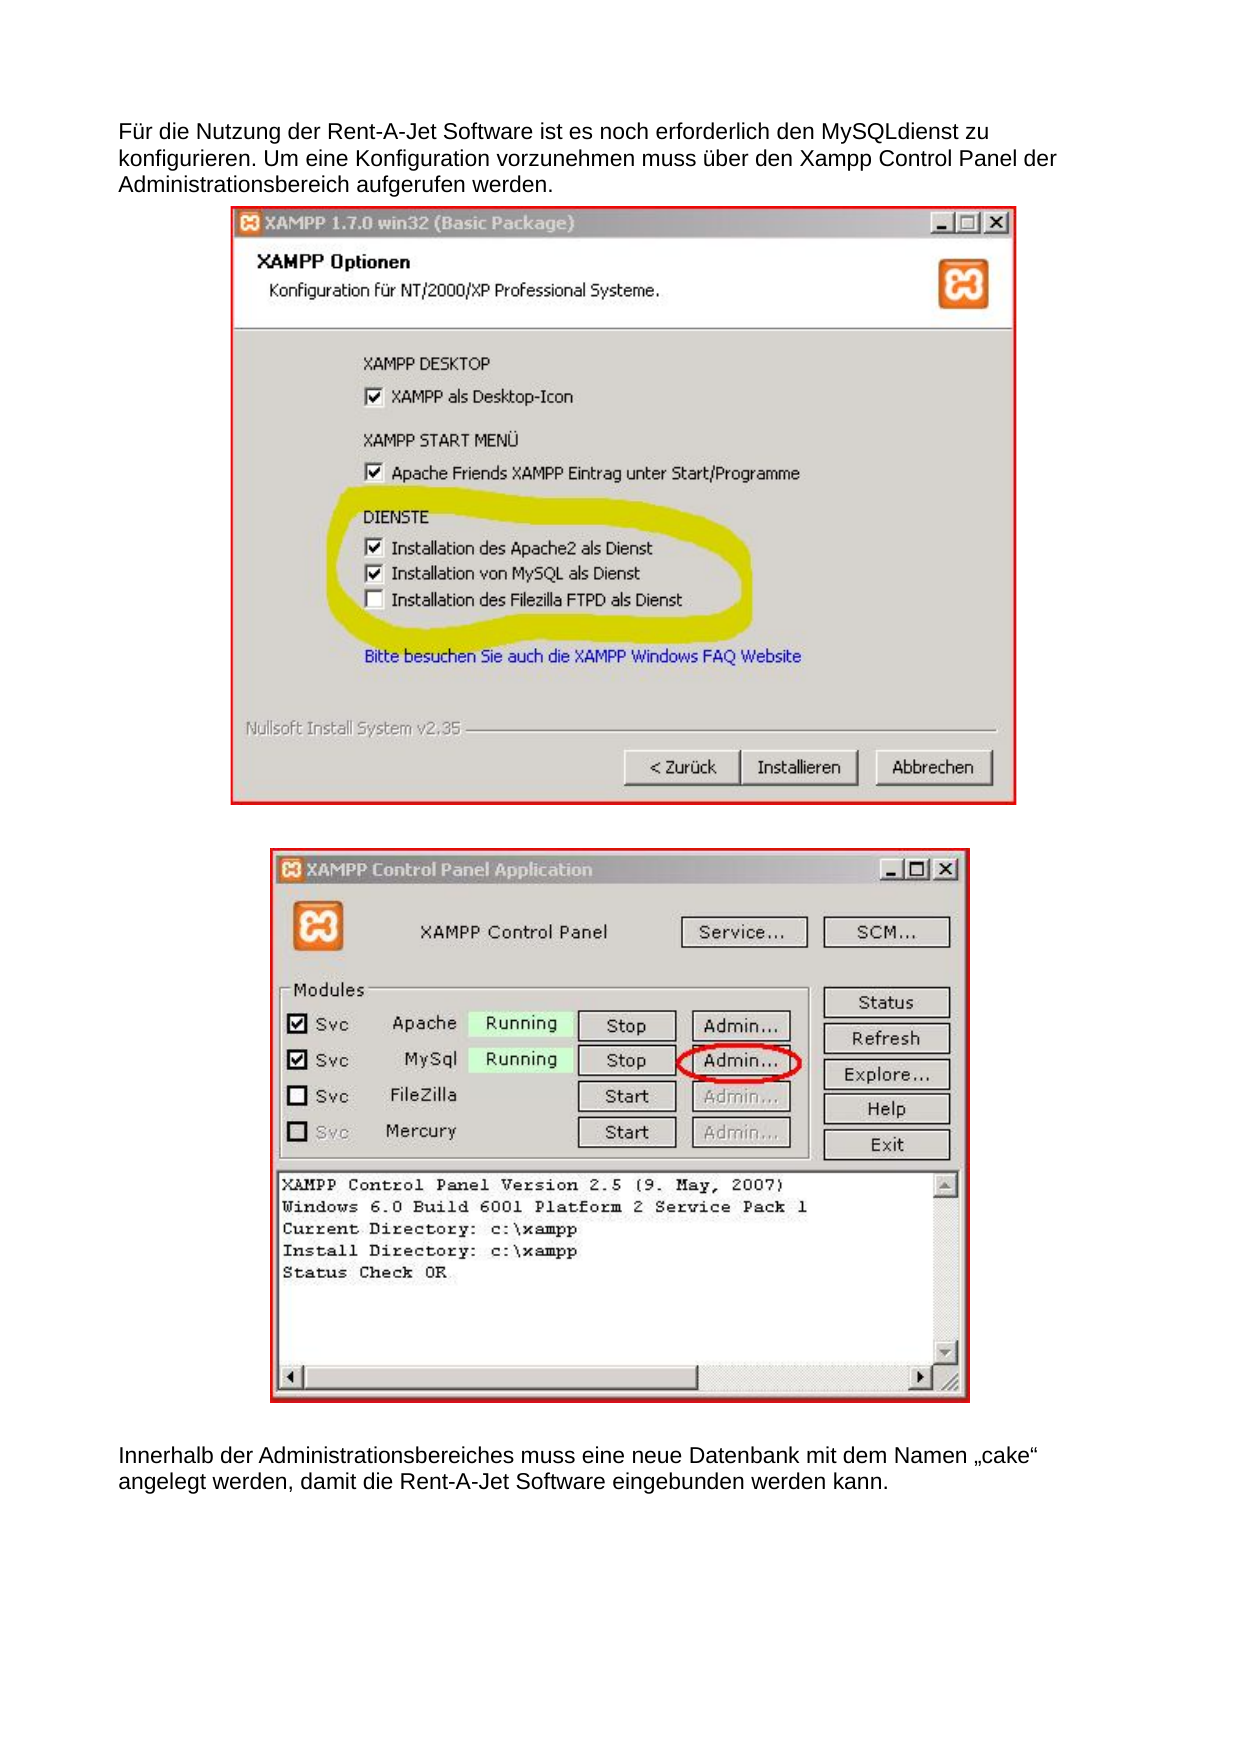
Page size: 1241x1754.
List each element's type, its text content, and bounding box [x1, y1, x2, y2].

text Innerhalb der Administrationsbereiches muss eine neue Datenbank mit dem Namen „cake“ angelegt werden, damit die Rent-A-Jet Software eingebunden werden kann. [118, 1442, 1122, 1494]
text Für die Nutzung der Rent-A-Jet Software ist es noch erforderlich den MySQLdienst zu konfigurieren. Um eine Konfiguration vorzunehmen muss über den Xampp Control Panel der Administrationsbereich aufgerufen werden. [118, 118, 1122, 197]
picture [270, 848, 970, 1403]
picture [230, 206, 1017, 805]
